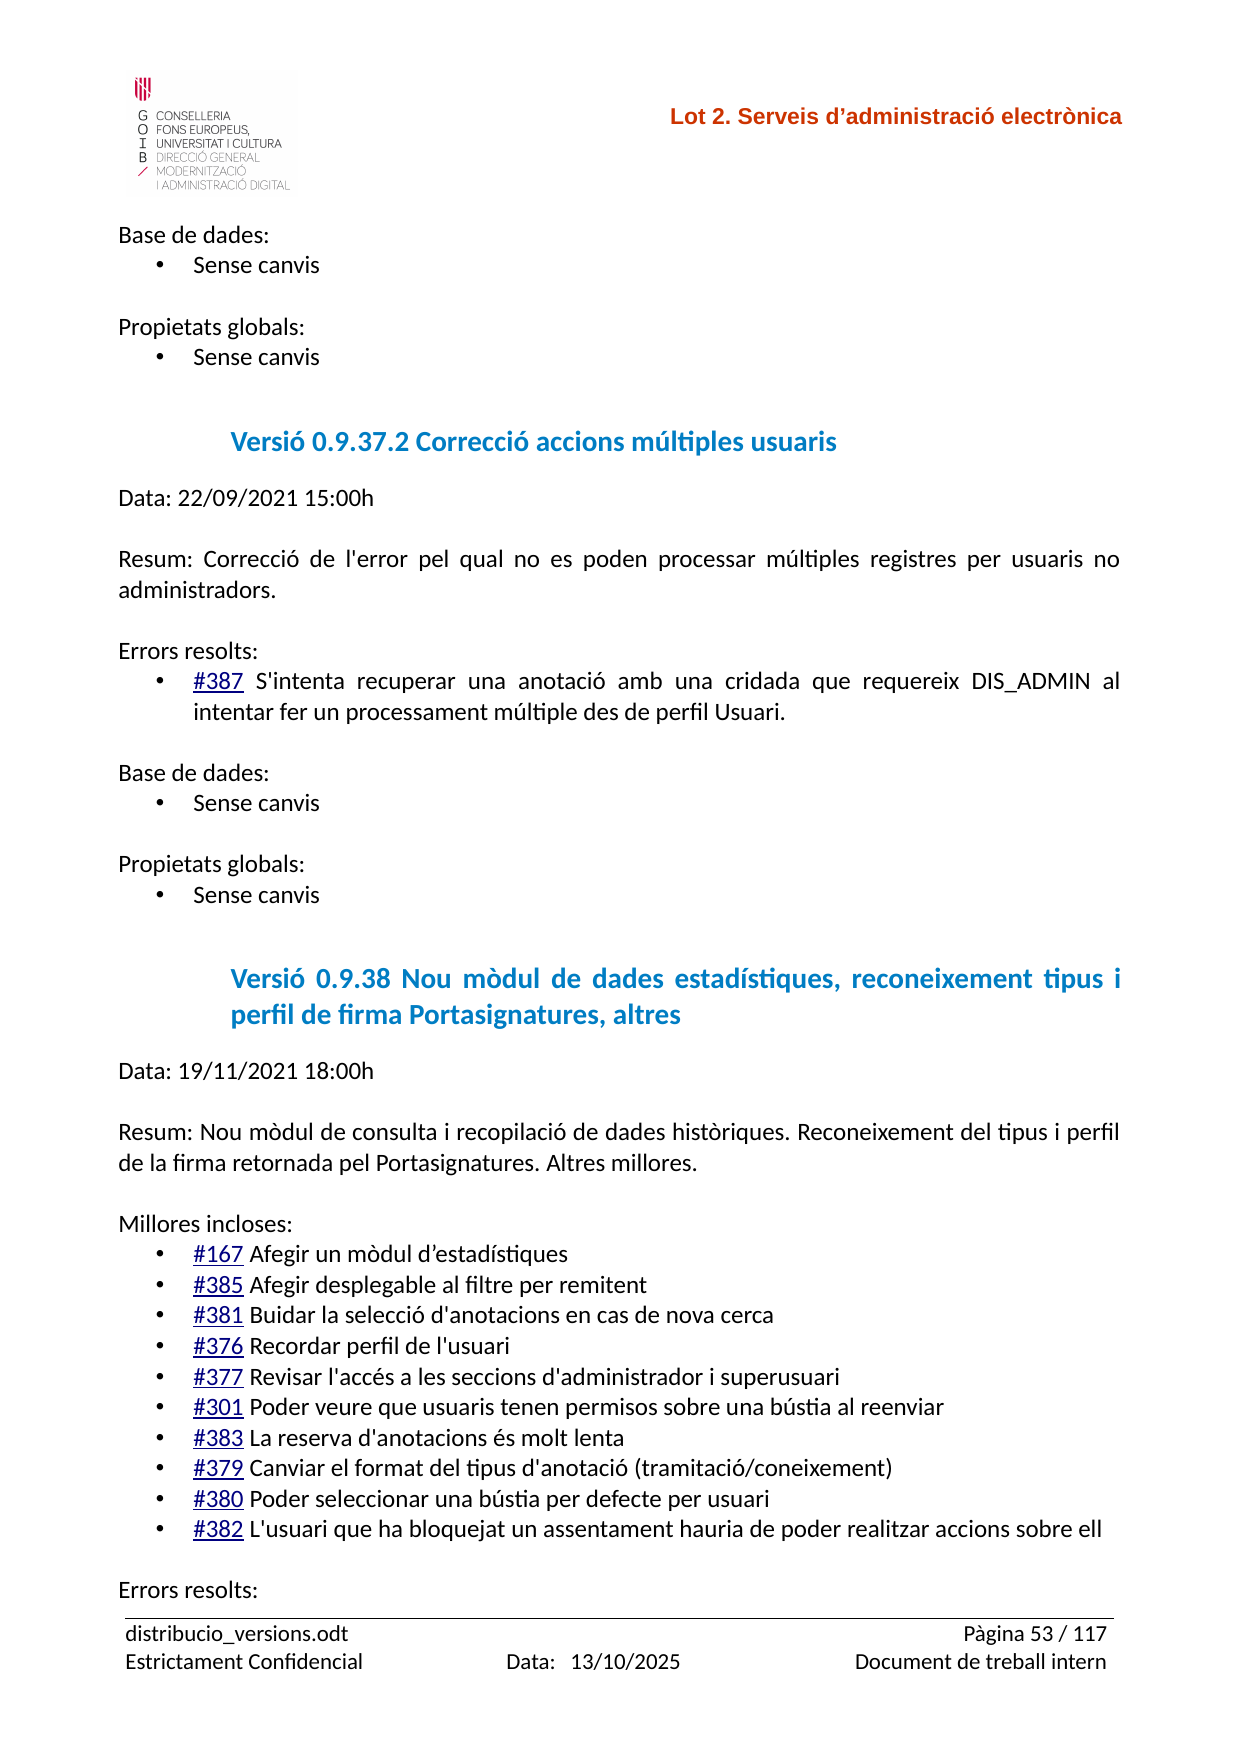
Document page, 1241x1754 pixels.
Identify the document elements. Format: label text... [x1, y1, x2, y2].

text Millores incloses: [118, 1208, 1122, 1239]
list Sense canvis [156, 341, 1122, 372]
subtitle Versió 0.9.37.2 Correcció accions múltiples usuaris [153, 423, 1122, 458]
list #376 Recordar perfil de l'usuari [156, 1330, 1122, 1361]
text Propietats globals: [118, 311, 1122, 341]
list #301 Poder veure que usuaris tenen permisos sobre una bústia al reenviar [156, 1391, 1122, 1422]
list #377 Revisar l'accés a les seccions d'administrador i superusuari [156, 1361, 1122, 1391]
subtitle Versió 0.9.38 Nou mòdul de dades estadístiques, reconeixement tipus i perfil de firma Portasignatures, altres [153, 961, 1122, 1032]
text Propietats globals: [118, 848, 1122, 879]
list Sense canvis [156, 250, 1122, 280]
text Base de dades: [118, 757, 1122, 787]
text Resum: Nou mòdul de consulta i recopilació de dades històriques. Reconeixement del tipus i perfil de la firma retornada pel Portasignatures. Altres millores. [118, 1117, 1122, 1178]
list #380 Poder seleccionar una bústia per defecte per usuari [156, 1483, 1122, 1513]
list #382 L'usuari que ha bloquejat un assentament hauria de poder realitzar accions sobre ell [156, 1513, 1122, 1544]
text Base de dades: [118, 219, 1122, 250]
text Errors resolts: [118, 1574, 1122, 1605]
text Resum: Correcció de l'error pel qual no es poden processar múltiples registres per usuaris no administradors. [118, 543, 1122, 604]
list #167 Afegir un mòdul d’estadístiques [156, 1239, 1122, 1269]
list Sense canvis [156, 787, 1122, 818]
list #387 S'intenta recuperar una anotació amb una cridada que requereix DIS_ADMIN al intentar fer un processament múltiple des de perfil Usuari. [156, 665, 1122, 726]
text Errors resolts: [118, 635, 1122, 665]
list #385 Afegir desplegable al filtre per remitent [156, 1269, 1122, 1300]
list #379 Canviar el format del tipus d'anotació (tramitació/coneixement) [156, 1452, 1122, 1483]
text Data: 19/11/2021 18:00h [118, 1056, 1122, 1086]
picture [126, 70, 299, 197]
list #383 La reserva d'anotacions és molt lenta [156, 1422, 1122, 1452]
text Data: 22/09/2021 15:00h [118, 482, 1122, 513]
list #381 Buidar la selecció d'anotacions en cas de nova cerca [156, 1300, 1122, 1330]
list Sense canvis [156, 879, 1122, 909]
